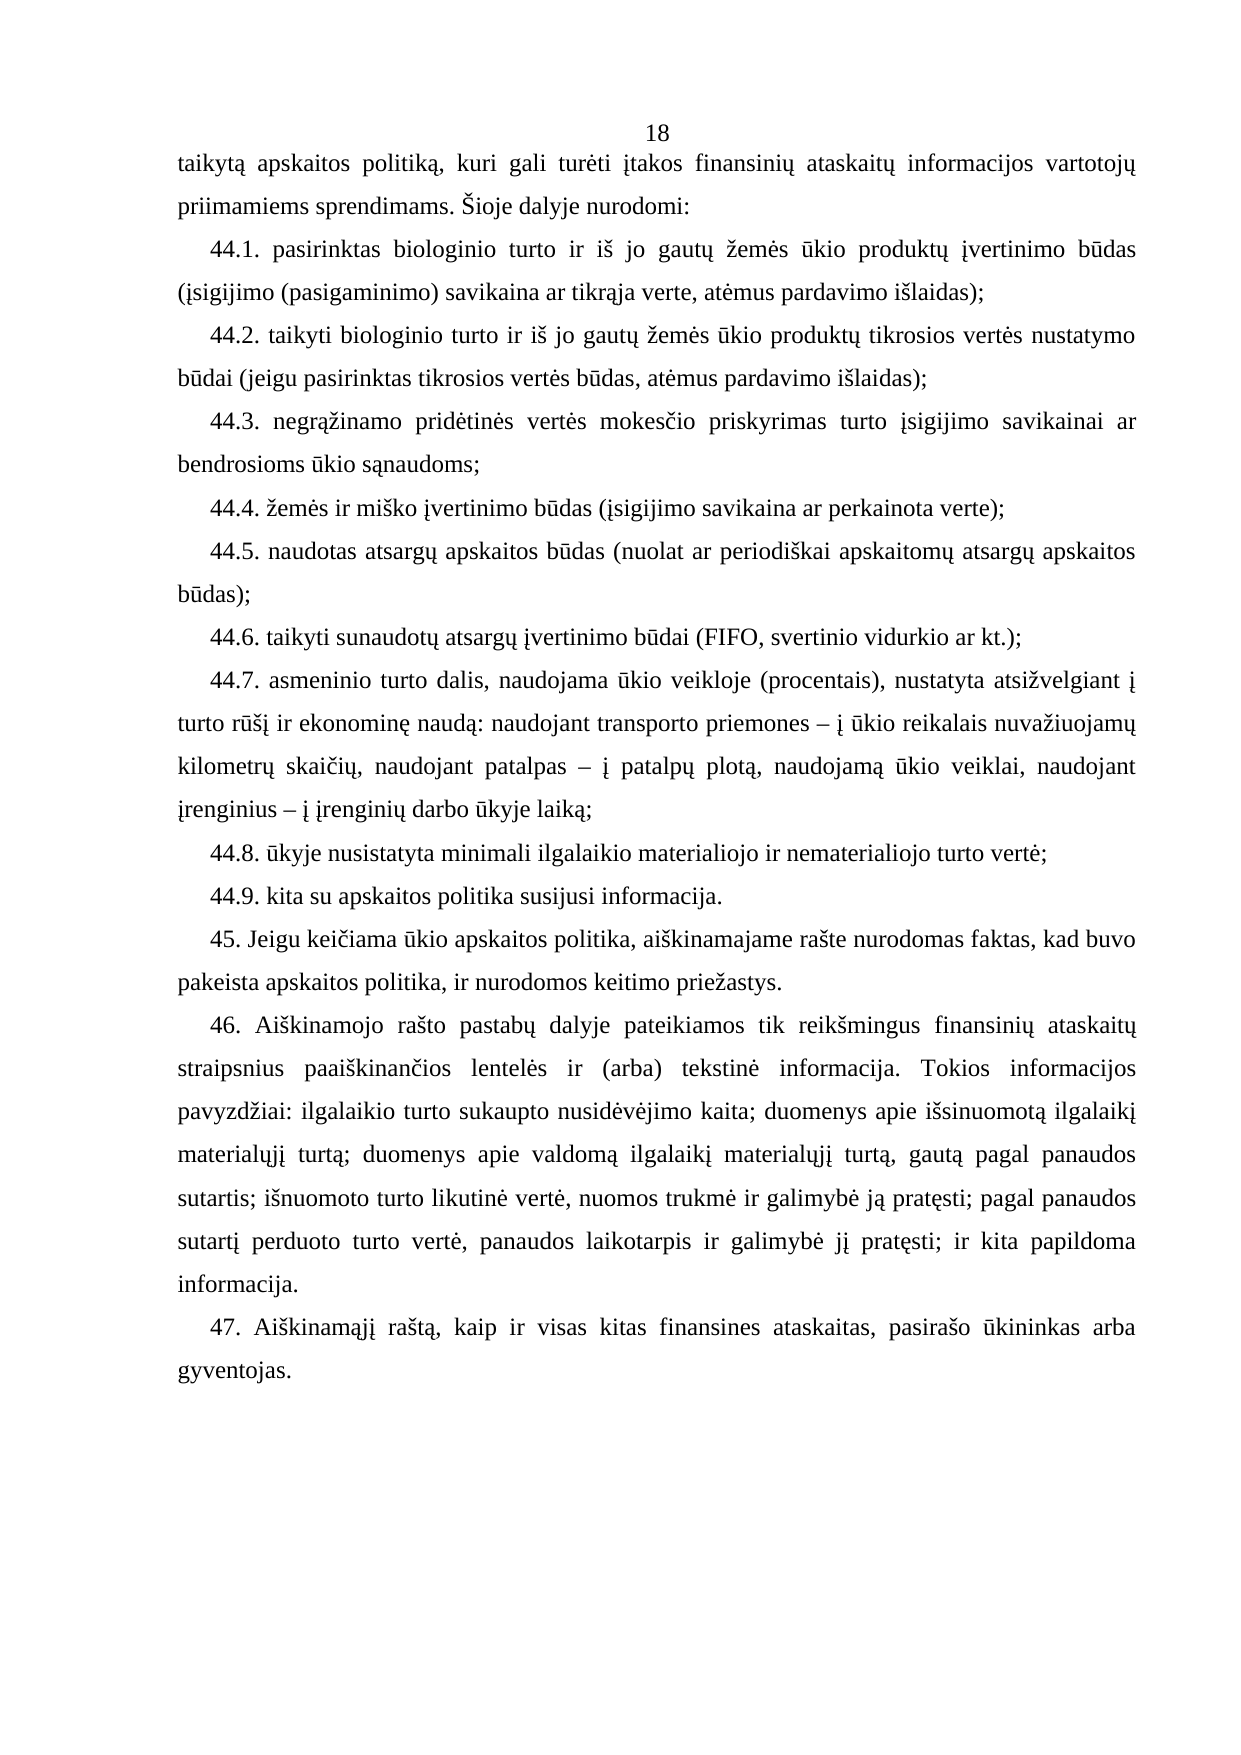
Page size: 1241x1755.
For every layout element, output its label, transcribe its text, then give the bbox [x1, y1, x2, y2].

text 44.7. asmeninio turto dalis, naudojama ūkio veikloje (procentais), nustatyta atsižvelgiant į turto rūšį ir ekonominę naudą: naudojant transporto priemones – į ūkio reikalais nuvažiuojamų kilometrų skaičių, naudojant patalpas – į patalpų plotą, naudojamą ūkio veiklai, naudojant įrenginius – į įrenginių darbo ūkyje laiką; [177, 665, 1137, 823]
text 44.4. žemės ir miško įvertinimo būdas (įsigijimo savikaina ar perkainota verte); [177, 493, 1137, 521]
text 44.2. taikyti biologinio turto ir iš jo gautų žemės ūkio produktų tikrosios vertės nustatymo būdai (jeigu pasirinktas tikrosios vertės būdas, atėmus pardavimo išlaidas); [177, 320, 1137, 392]
text 44.1. pasirinktas biologinio turto ir iš jo gautų žemės ūkio produktų įvertinimo būdas (įsigijimo (pasigaminimo) savikaina ar tikrąja verte, atėmus pardavimo išlaidas); [177, 234, 1137, 306]
text 47. Aiškinamąjį raštą, kaip ir visas kitas finansines ataskaitas, pasirašo ūkininkas arba gyventojas. [177, 1312, 1137, 1384]
text 44.5. naudotas atsargų apskaitos būdas (nuolat ar periodiškai apskaitomų atsargų apskaitos būdas); [177, 536, 1137, 608]
text 44.3. negrąžinamo pridėtinės vertės mokesčio priskyrimas turto įsigijimo savikainai ar bendrosioms ūkio sąnaudoms; [177, 406, 1137, 478]
text taikytą apskaitos politiką, kuri gali turėti įtakos finansinių ataskaitų informacijos vartotojų priimamiems sprendimams. Šioje dalyje nurodomi: [177, 148, 1137, 219]
text 45. Jeigu keičiama ūkio apskaitos politika, aiškinamajame rašte nurodomas faktas, kad buvo pakeista apskaitos politika, ir nurodomos keitimo priežastys. [177, 924, 1137, 996]
text 44.9. kita su apskaitos politika susijusi informacija. [177, 881, 1137, 909]
text 46. Aiškinamojo rašto pastabų dalyje pateikiamos tik reikšmingus finansinių ataskaitų straipsnius paaiškinančios lentelės ir (arba) tekstinė informacija. Tokios informacijos pavyzdžiai: ilgalaikio turto sukaupto nusidėvėjimo kaita; duomenys apie išsinuomotą ilgalaikį materialųjį turtą; duomenys apie valdomą ilgalaikį materialųjį turtą, gautą pagal panaudos sutartis; išnuomoto turto likutinė vertė, nuomos trukmė ir galimybė ją pratęsti; pagal panaudos sutartį perduoto turto vertė, panaudos laikotarpis ir galimybė jį pratęsti; ir kita papildoma informacija. [177, 1010, 1137, 1298]
text 44.6. taikyti sunaudotų atsargų įvertinimo būdai (FIFO, svertinio vidurkio ar kt.); [177, 622, 1137, 651]
text 44.8. ūkyje nusistatyta minimali ilgalaikio materialiojo ir nematerialiojo turto vertė; [177, 838, 1137, 866]
